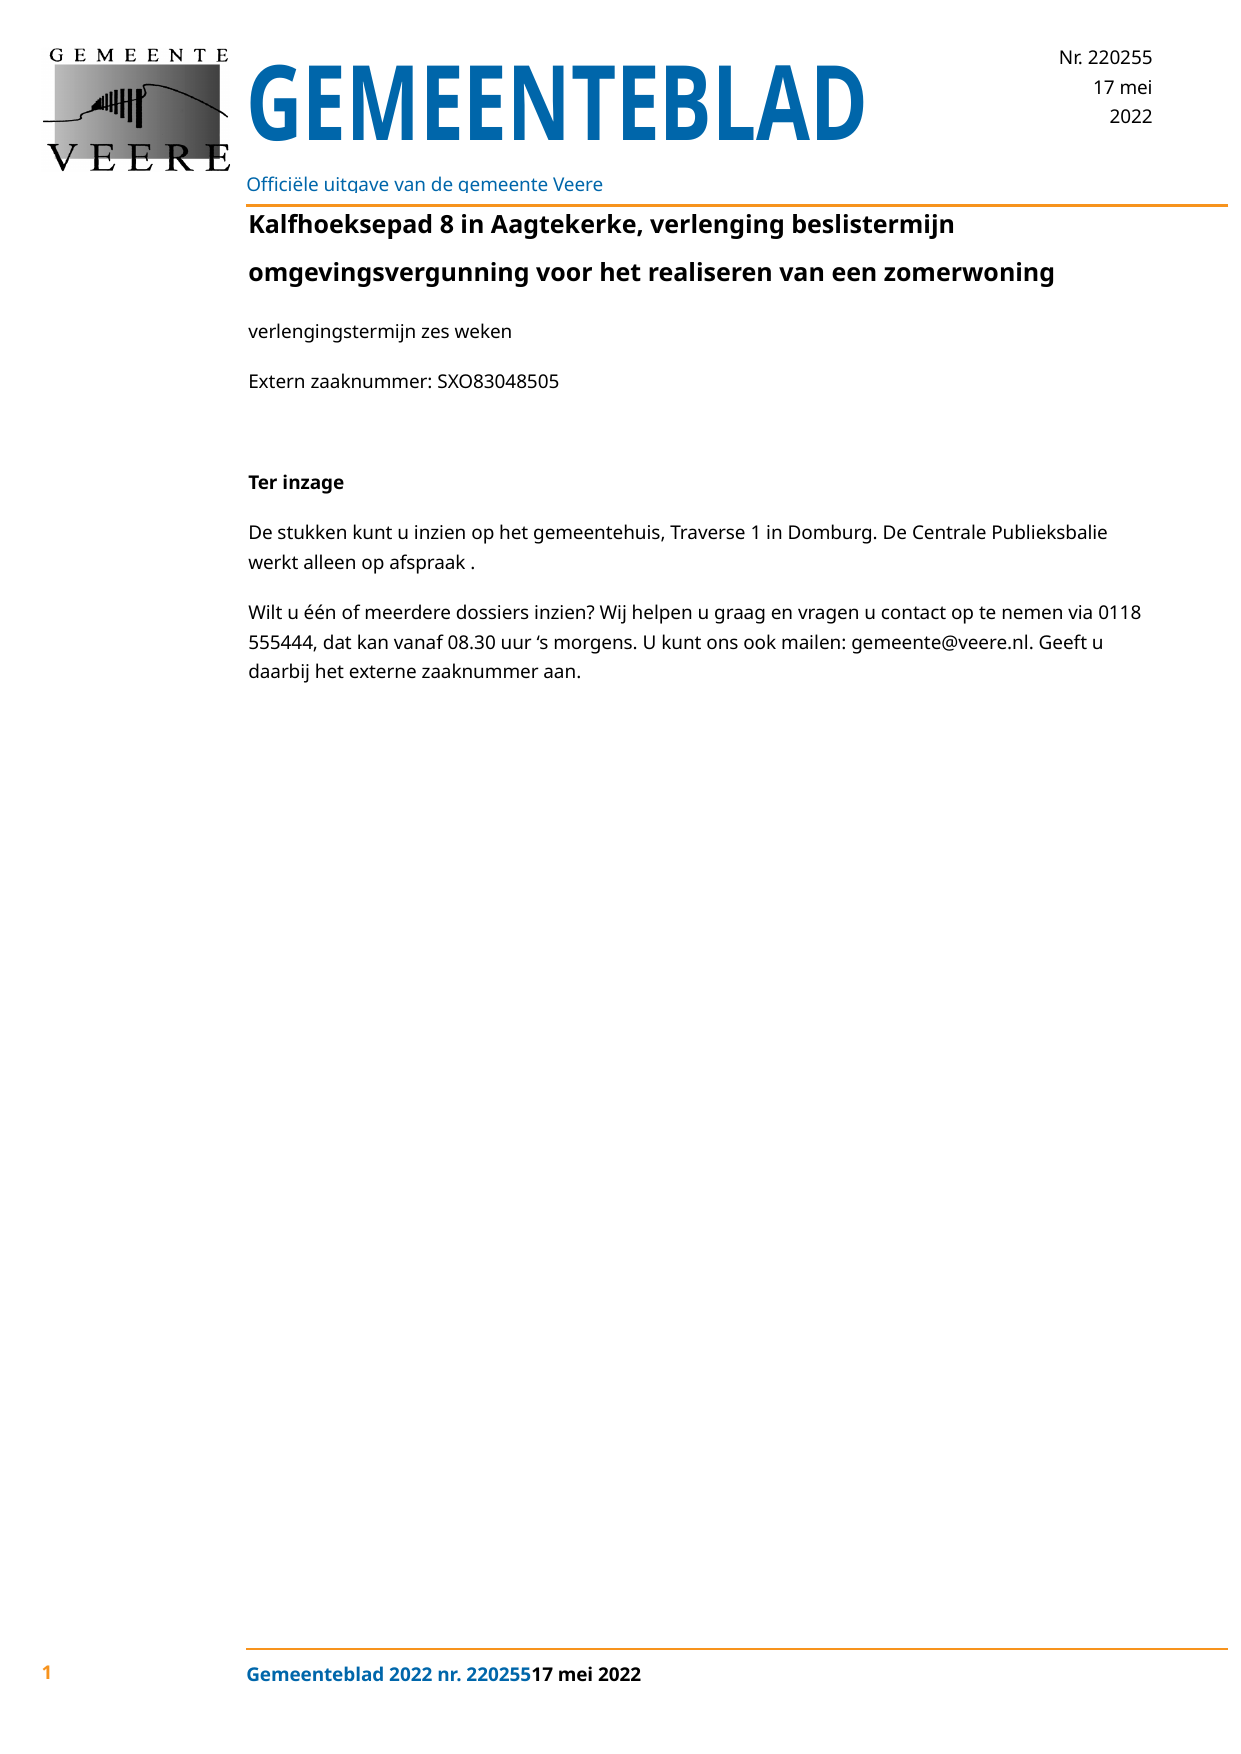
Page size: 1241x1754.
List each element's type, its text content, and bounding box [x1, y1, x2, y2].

text De stukken kunt u inzien op het gemeentehuis, Traverse 1 in Domburg. De Centrale Publieksbalie werkt alleen op afspraak . [248, 519, 1152, 575]
picture [41, 47, 231, 172]
text Kalfhoeksepad 8 in Aagtekerke, verlenging beslistermijn omgevingsvergunning voor het realiseren van een zomerwoning [248, 207, 1152, 288]
text Wilt u één of meerdere dossiers inzien? Wij helpen u graag en vragen u contact op te nemen via 0118 555444, dat kan vanaf 08.30 uur ‘s morgens. U kunt ons ook mailen: gemeente@veere.nl. Geeft u daarbij het externe zaaknummer aan. [248, 599, 1152, 684]
text verlengingstermijn zes weken [248, 318, 1152, 344]
text Extern zaaknummer: SXO83048505 [248, 368, 1152, 394]
text Ter inzage [248, 469, 1152, 495]
